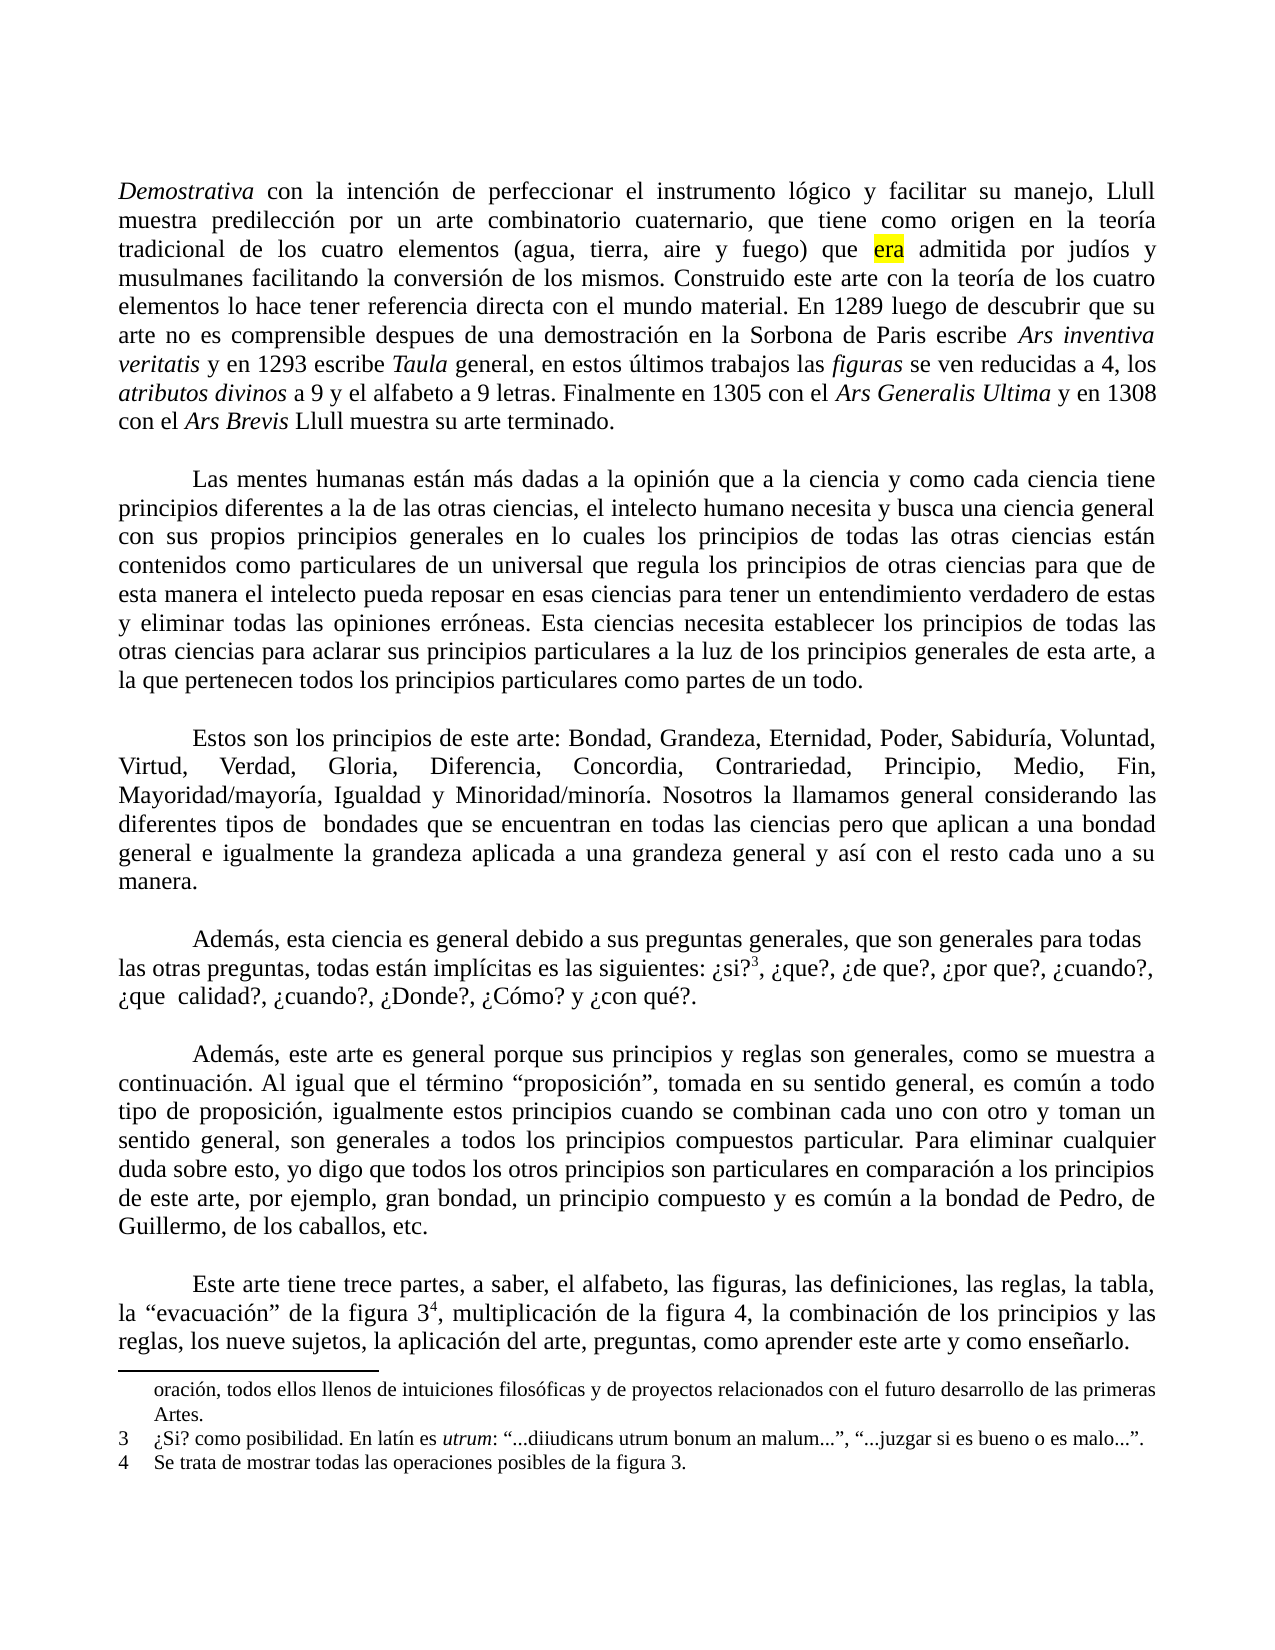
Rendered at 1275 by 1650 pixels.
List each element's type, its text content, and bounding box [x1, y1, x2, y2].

text Demostrativa con la intención de perfeccionar el instrumento lógico y facilitar su manejo, Llull muestra predilección por un arte combinatorio cuaternario, que tiene como origen en la teoría tradicional de los cuatro elementos (agua, tierra, aire y fuego) que era admitida por judíos y musulmanes facilitando la conversión de los mismos. Construido este arte con la teoría de los cuatro elementos lo hace tener referencia directa con el mundo material. En 1289 luego de descubrir que su arte no es comprensible despues de una demostración en la Sorbona de Paris escribe Ars inventiva veritatis y en 1293 escribe Taula general, en estos últimos trabajos las figuras se ven reducidas a 4, los atributos divinos a 9 y el alfabeto a 9 letras. Finalmente en 1305 con el Ars Generalis Ultima y en 1308 con el Ars Brevis Llull muestra su arte terminado. [118, 176, 1157, 435]
text Además, esta ciencia es general debido a sus preguntas generales, que son generales para todas las otras preguntas, todas están implícitas es las siguientes: ¿si?, ¿que?, ¿de que?, ¿por que?, ¿cuando?, ¿que calidad?, ¿cuando?, ¿Donde?, ¿Cómo? y ¿con qué?. [118, 924, 1157, 1010]
text Este arte tiene trece partes, a saber, el alfabeto, las figuras, las definiciones, las reglas, la tabla, la “evacuación” de la figura 3, multiplicación de la figura 4, la combinación de los principios y las reglas, los nueve sujetos, la aplicación del arte, preguntas, como aprender este arte y como enseñarlo. [118, 1269, 1157, 1355]
text Además, este arte es general porque sus principios y reglas son generales, como se muestra a continuación. Al igual que el término “proposición”, tomada en su sentido general, es común a todo tipo de proposición, igualmente estos principios cuando se combinan cada uno con otro y toman un sentido general, son generales a todos los principios compuestos particular. Para eliminar cualquier duda sobre esto, yo digo que todos los otros principios son particulares en comparación a los principios de este arte, por ejemplo, gran bondad, un principio compuesto y es común a la bondad de Pedro, de Guillermo, de los caballos, etc. [118, 1039, 1157, 1240]
text Se trata de mostrar todas las operaciones posibles de la figura 3. [118, 1449, 1157, 1474]
text Las mentes humanas están más dadas a la opinión que a la ciencia y como cada ciencia tiene principios diferentes a la de las otras ciencias, el intelecto humano necesita y busca una ciencia general con sus propios principios generales en lo cuales los principios de todas las otras ciencias están contenidos como particulares de un universal que regula los principios de otras ciencias para que de esta manera el intelecto pueda reposar en esas ciencias para tener un entendimiento verdadero de estas y eliminar todas las opiniones erróneas. Esta ciencias necesita establecer los principios de todas las otras ciencias para aclarar sus principios particulares a la luz de los principios generales de esta arte, a la que pertenecen todos los principios particulares como partes de un todo. [118, 464, 1157, 694]
text Estos son los principios de este arte: Bondad, Grandeza, Eternidad, Poder, Sabiduría, Voluntad, Virtud, Verdad, Gloria, Diferencia, Concordia, Contrariedad, Principio, Medio, Fin, Mayoridad/mayoría, Igualdad y Minoridad/minoría. Nosotros la llamamos general considerando las diferentes tipos de bondades que se encuentran en todas las ciencias pero que aplican a una bondad general e igualmente la grandeza aplicada a una grandeza general y así con el resto cada uno a su manera. [118, 723, 1157, 895]
text ¿Si? como posibilidad. En latín es utrum: “...diiudicans utrum bonum an malum...”, “...juzgar si es bueno o es malo...”. [118, 1426, 1157, 1449]
text oración, todos ellos llenos de intuiciones filosóficas y de proyectos relacionados con el futuro desarrollo de las primeras Artes. [118, 1377, 1157, 1426]
